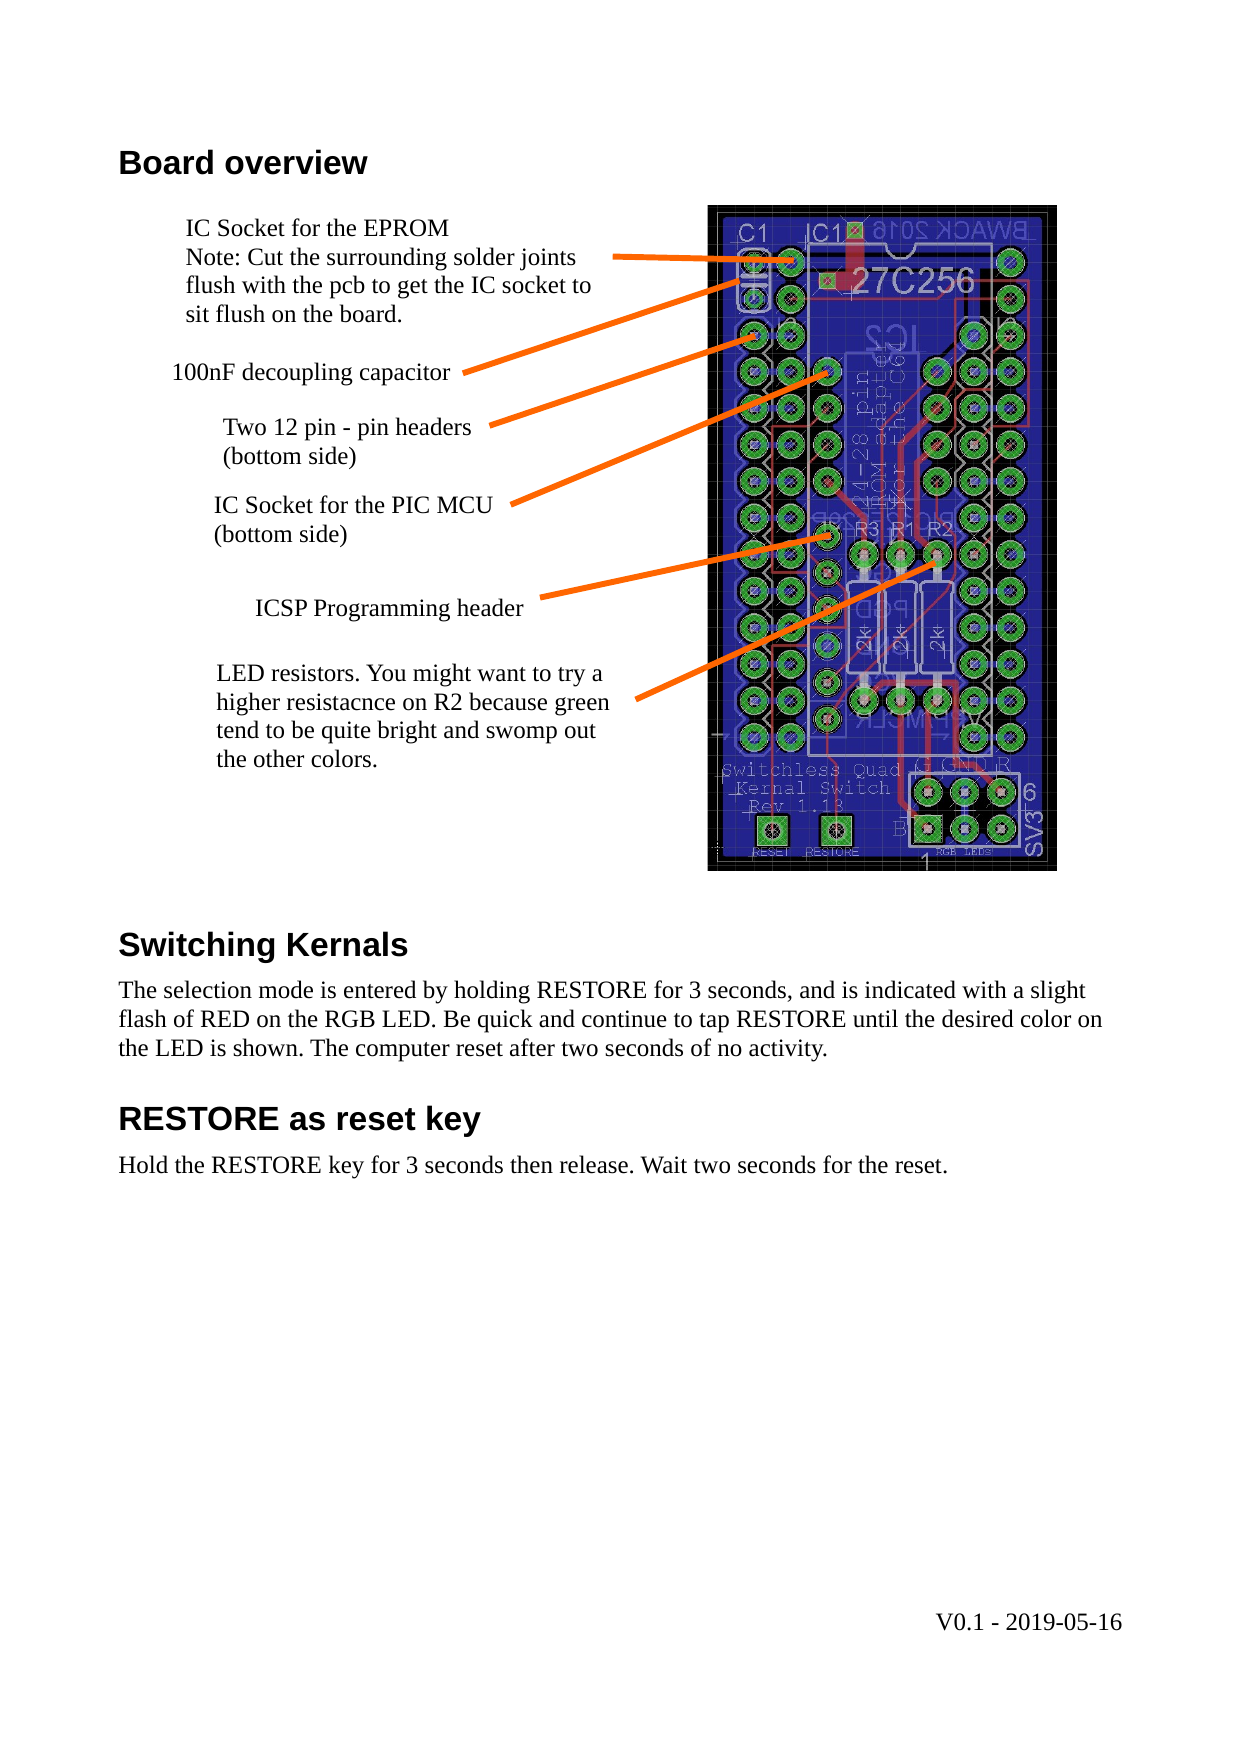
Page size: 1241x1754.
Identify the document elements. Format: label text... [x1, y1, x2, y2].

text The selection mode is entered by holding RESTORE for 3 seconds, and is indicated with a slight flash of RED on the RGB LED. Be quick and continue to tap RESTORE until the desired color on the LED is shown. The computer reset after two seconds of no activity. [118, 976, 1122, 1062]
text Hold the RESTORE key for 3 seconds then release. Wait two seconds for the reset. [118, 1150, 1122, 1179]
subtitle RESTORE as reset key [118, 1099, 1122, 1138]
subtitle Switching Kernals [118, 924, 1122, 963]
subtitle Board overview [118, 143, 1122, 182]
picture [707, 205, 1057, 871]
